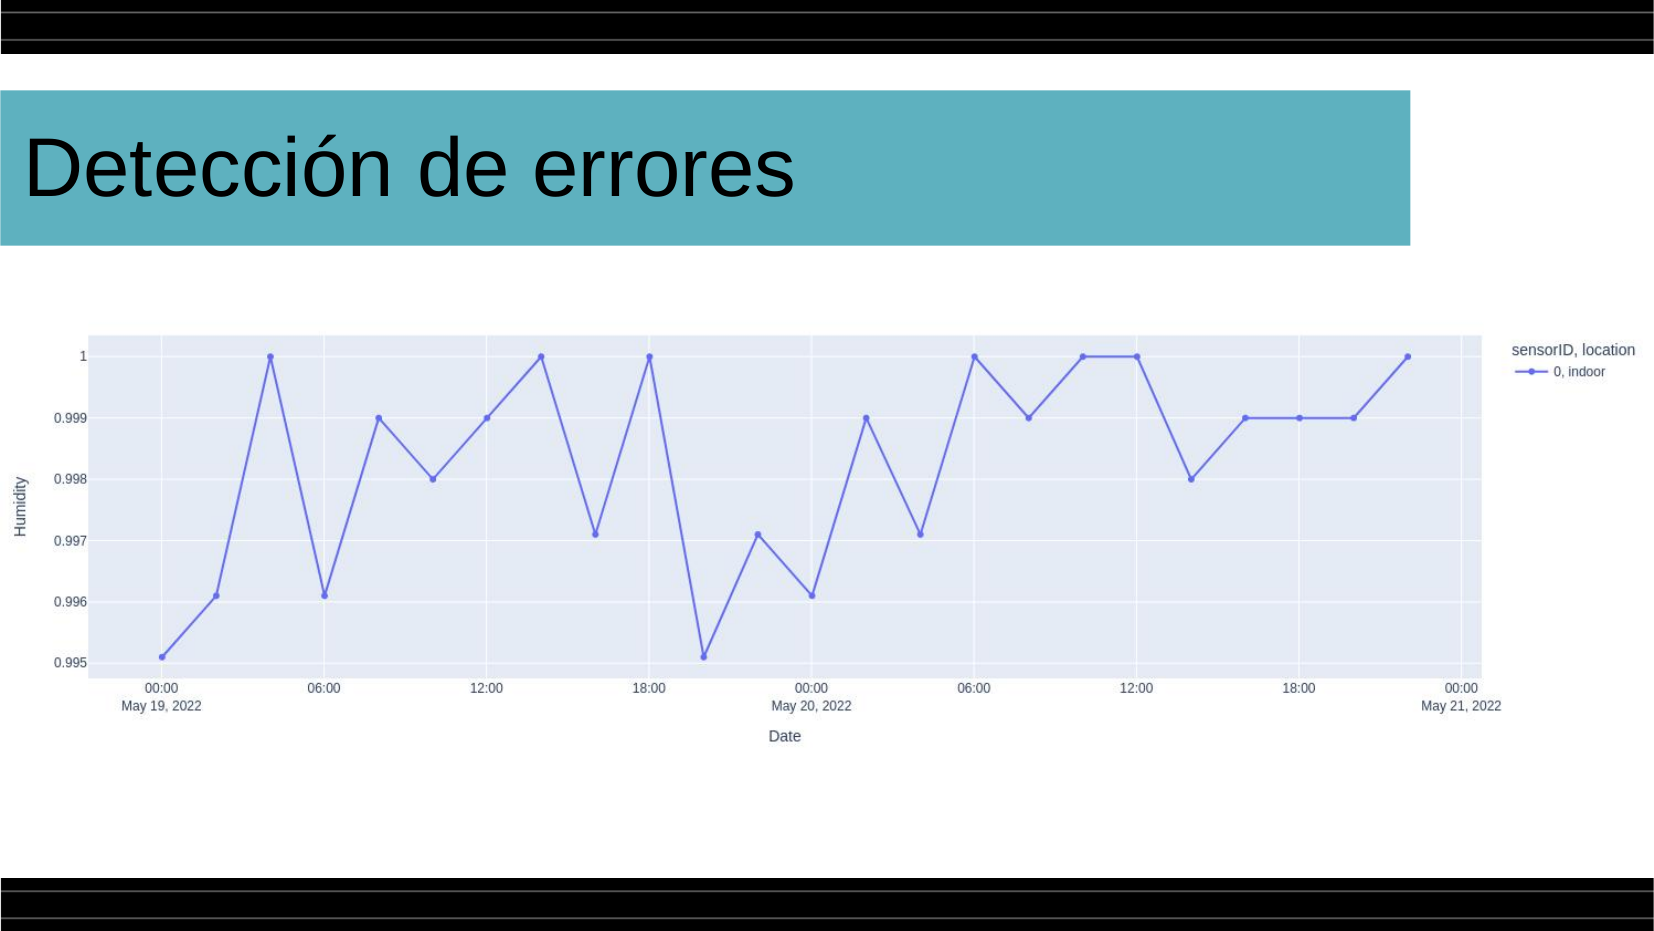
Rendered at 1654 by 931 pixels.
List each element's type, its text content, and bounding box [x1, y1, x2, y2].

title Detección de errores [0, 90, 1411, 246]
picture [0, 269, 1654, 767]
picture [0, 0, 1654, 54]
picture [0, 878, 1654, 931]
